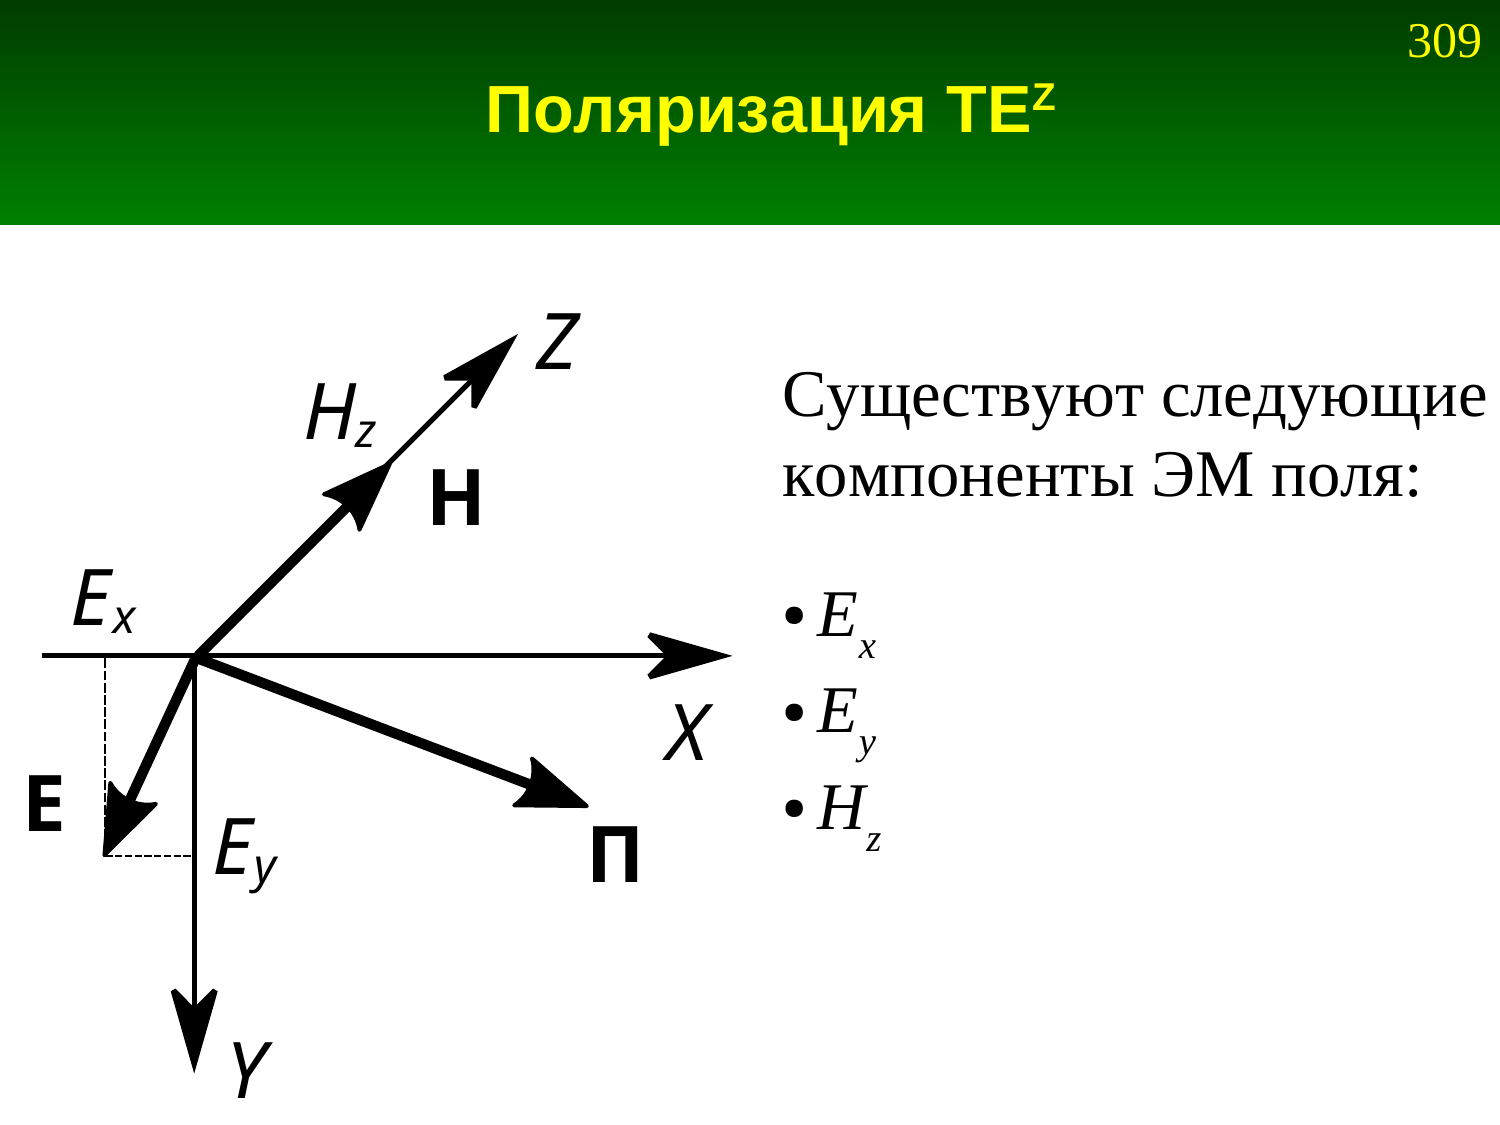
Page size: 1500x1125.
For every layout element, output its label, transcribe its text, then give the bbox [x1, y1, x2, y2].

picture [29, 312, 733, 1099]
title Поляризация TEZ [100, 7, 1441, 204]
text_box Существуют следующие компоненты ЭМ поля: Ex Ey Hz [767, 342, 1500, 867]
